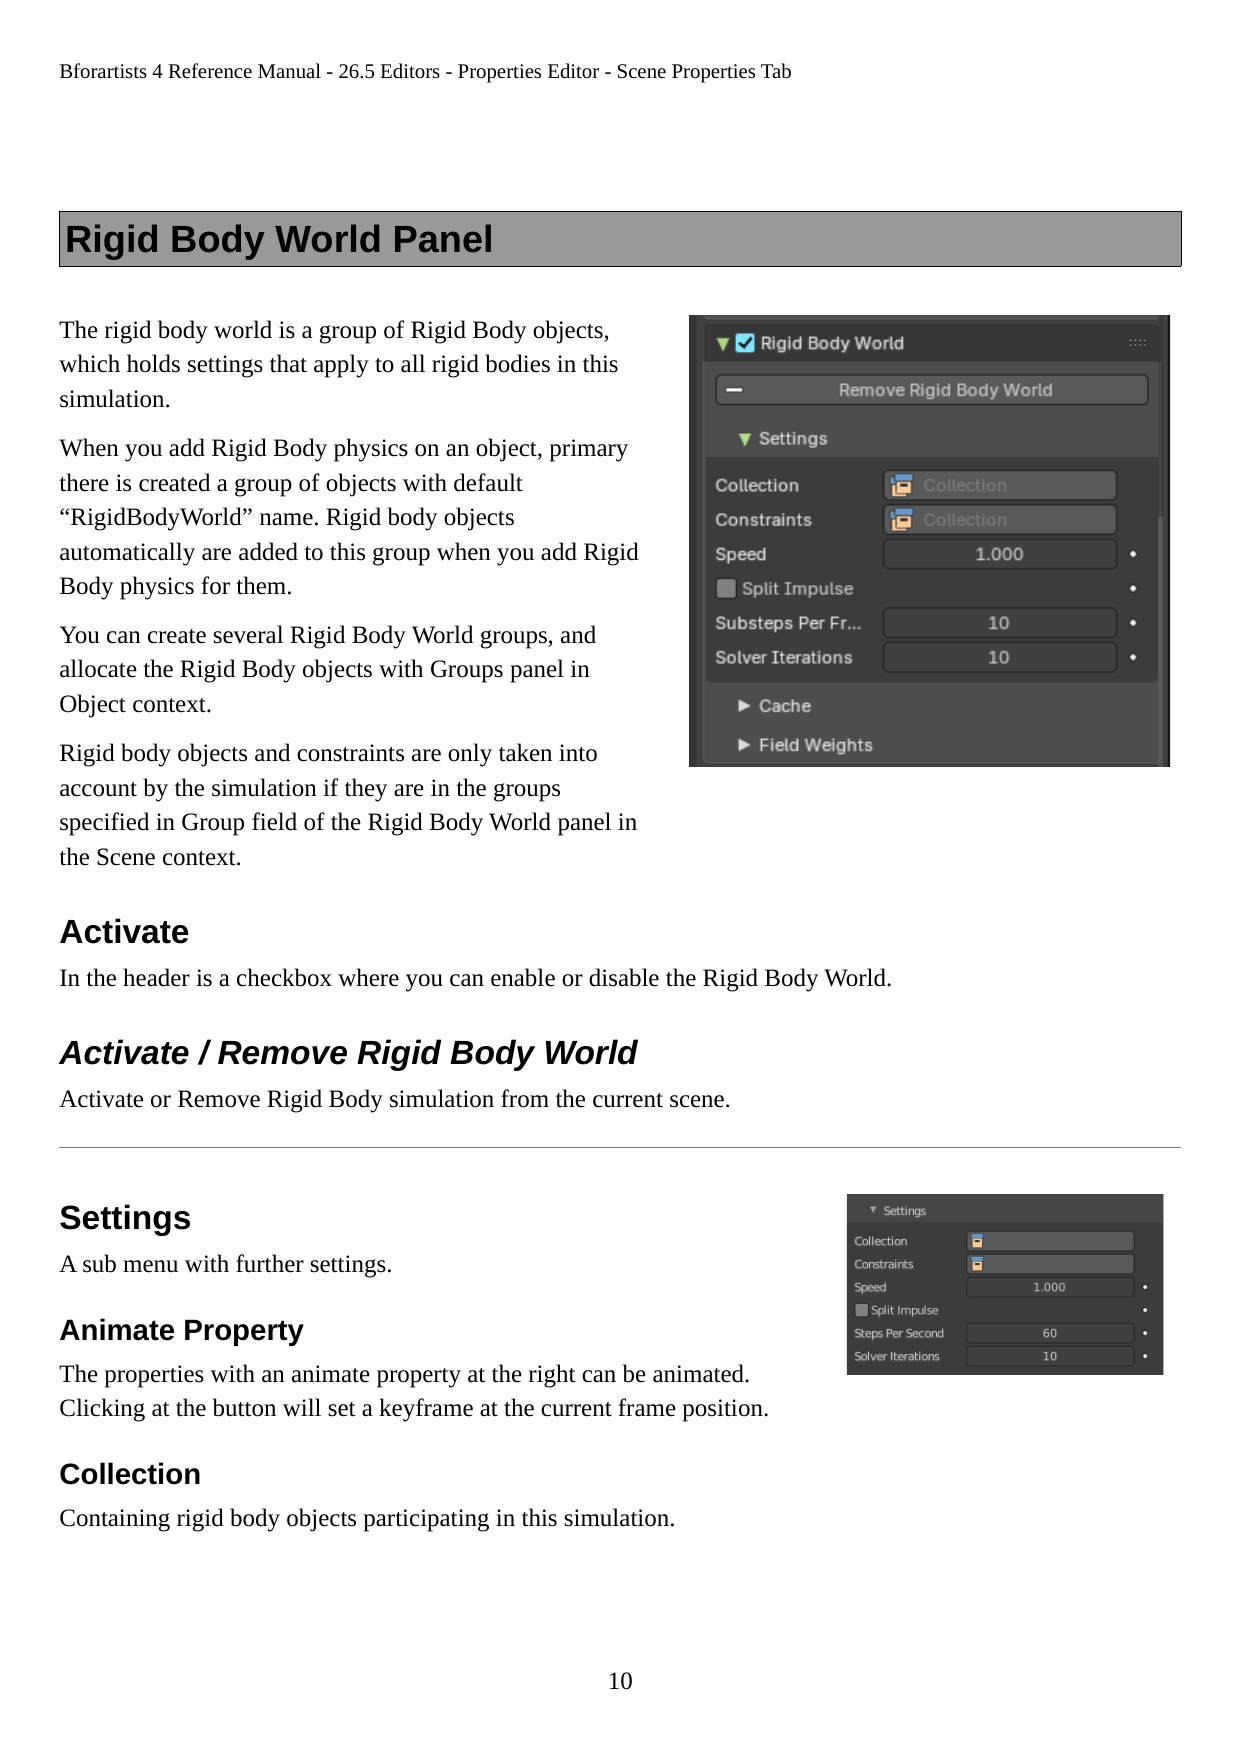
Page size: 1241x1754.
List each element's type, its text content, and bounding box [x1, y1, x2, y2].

subtitle [1164, 1312, 1181, 1346]
text The properties with an animate property at the right can be animated. Clicking at the button will set a keyframe at the current frame position. [59, 1359, 1181, 1422]
text Activate or Remove Rigid Body simulation from the current scene. [59, 1084, 1181, 1112]
subtitle Settings [59, 1198, 846, 1236]
picture [689, 315, 1171, 767]
table_header Rigid Body World Panel [60, 212, 1181, 266]
subtitle Animate Property [59, 1312, 846, 1346]
subtitle Activate [59, 911, 1181, 950]
text Rigid body objects and constraints are only taken into account by the simulation if they are in the groups specified in Group field of the Rigid Body World panel in the Scene context. [59, 738, 1181, 870]
text The rigid body world is a group of Rigid Body objects, which holds settings that apply to all rigid bodies in this simulation. [59, 315, 689, 413]
text When you add Rigid Body physics on an object, primary there is created a group of objects with default “RigidBodyWorld” name. Rigid body objects automatically are added to this group when you add Rigid Body physics for them. [59, 433, 689, 600]
picture [846, 1194, 1164, 1375]
subtitle [1164, 1198, 1181, 1236]
text In the header is a checkbox where you can enable or disable the Rigid Body World. [59, 963, 1181, 991]
subtitle Collection [59, 1457, 1181, 1491]
text Containing rigid body objects participating in this simulation. [59, 1503, 1181, 1532]
subtitle Activate / Remove Rigid Body World [59, 1032, 1181, 1071]
text A sub menu with further settings. [59, 1249, 846, 1278]
text You can create several Rigid Body World groups, and allocate the Rigid Body objects with Groups panel in Object context. [59, 620, 689, 718]
